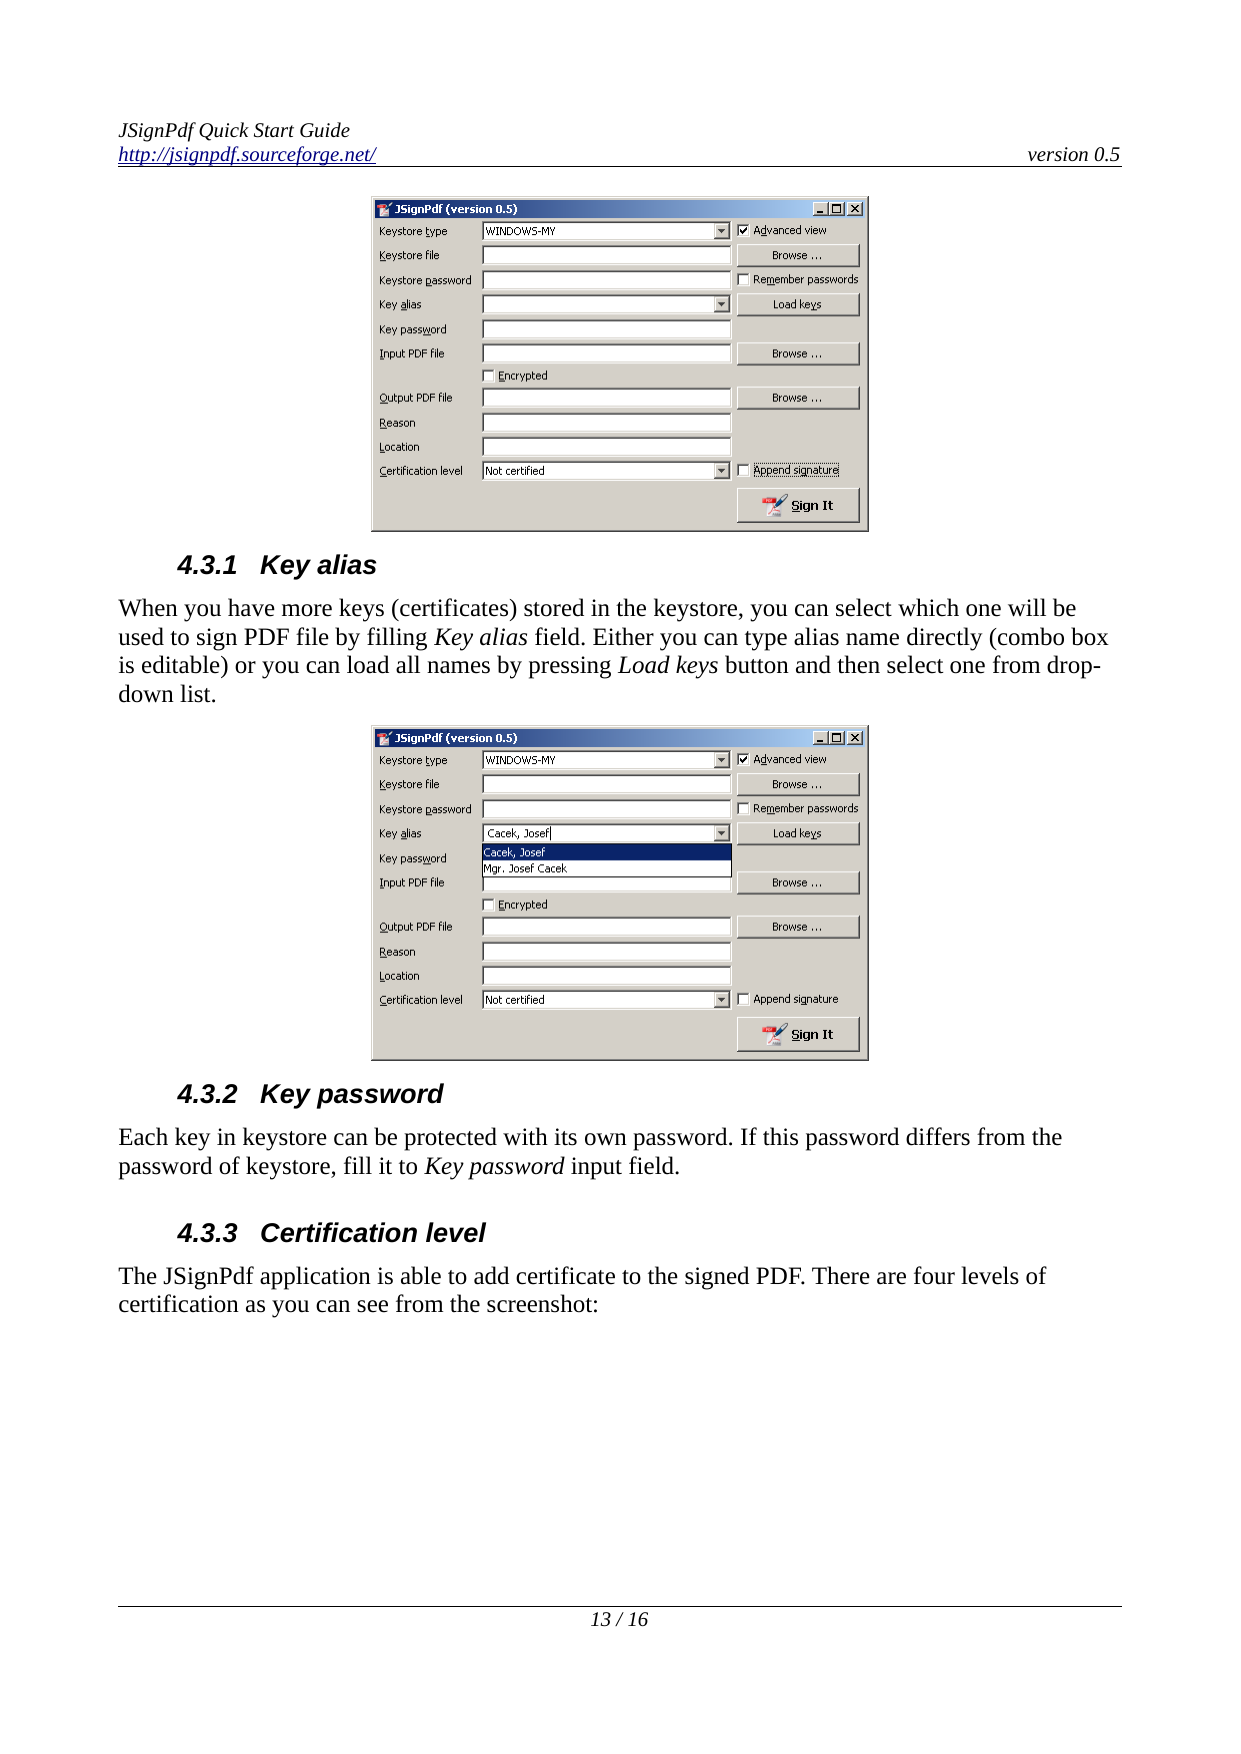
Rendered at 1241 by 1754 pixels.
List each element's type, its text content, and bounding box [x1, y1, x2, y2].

subtitle Key password [177, 1061, 1122, 1109]
text Each key in keystore can be protected with its own password. If this password differs from the password of keystore, fill it to Key password input field. [118, 1122, 1122, 1179]
subtitle Certification level [177, 1217, 1122, 1248]
picture [371, 196, 869, 532]
text The JSignPdf application is able to add certificate to the signed PDF. There are four levels of certification as you can see from the screenshot: [118, 1261, 1122, 1318]
subtitle Key alias [177, 532, 1122, 581]
picture [371, 725, 869, 1061]
text When you have more keys (certificates) stored in the keystore, you can select which one will be used to sign PDF file by filling Key alias field. Either you can type alias name directly (combo box is editable) or you can load all names by pressing Load keys button and then select one from drop-down list. [118, 593, 1122, 708]
